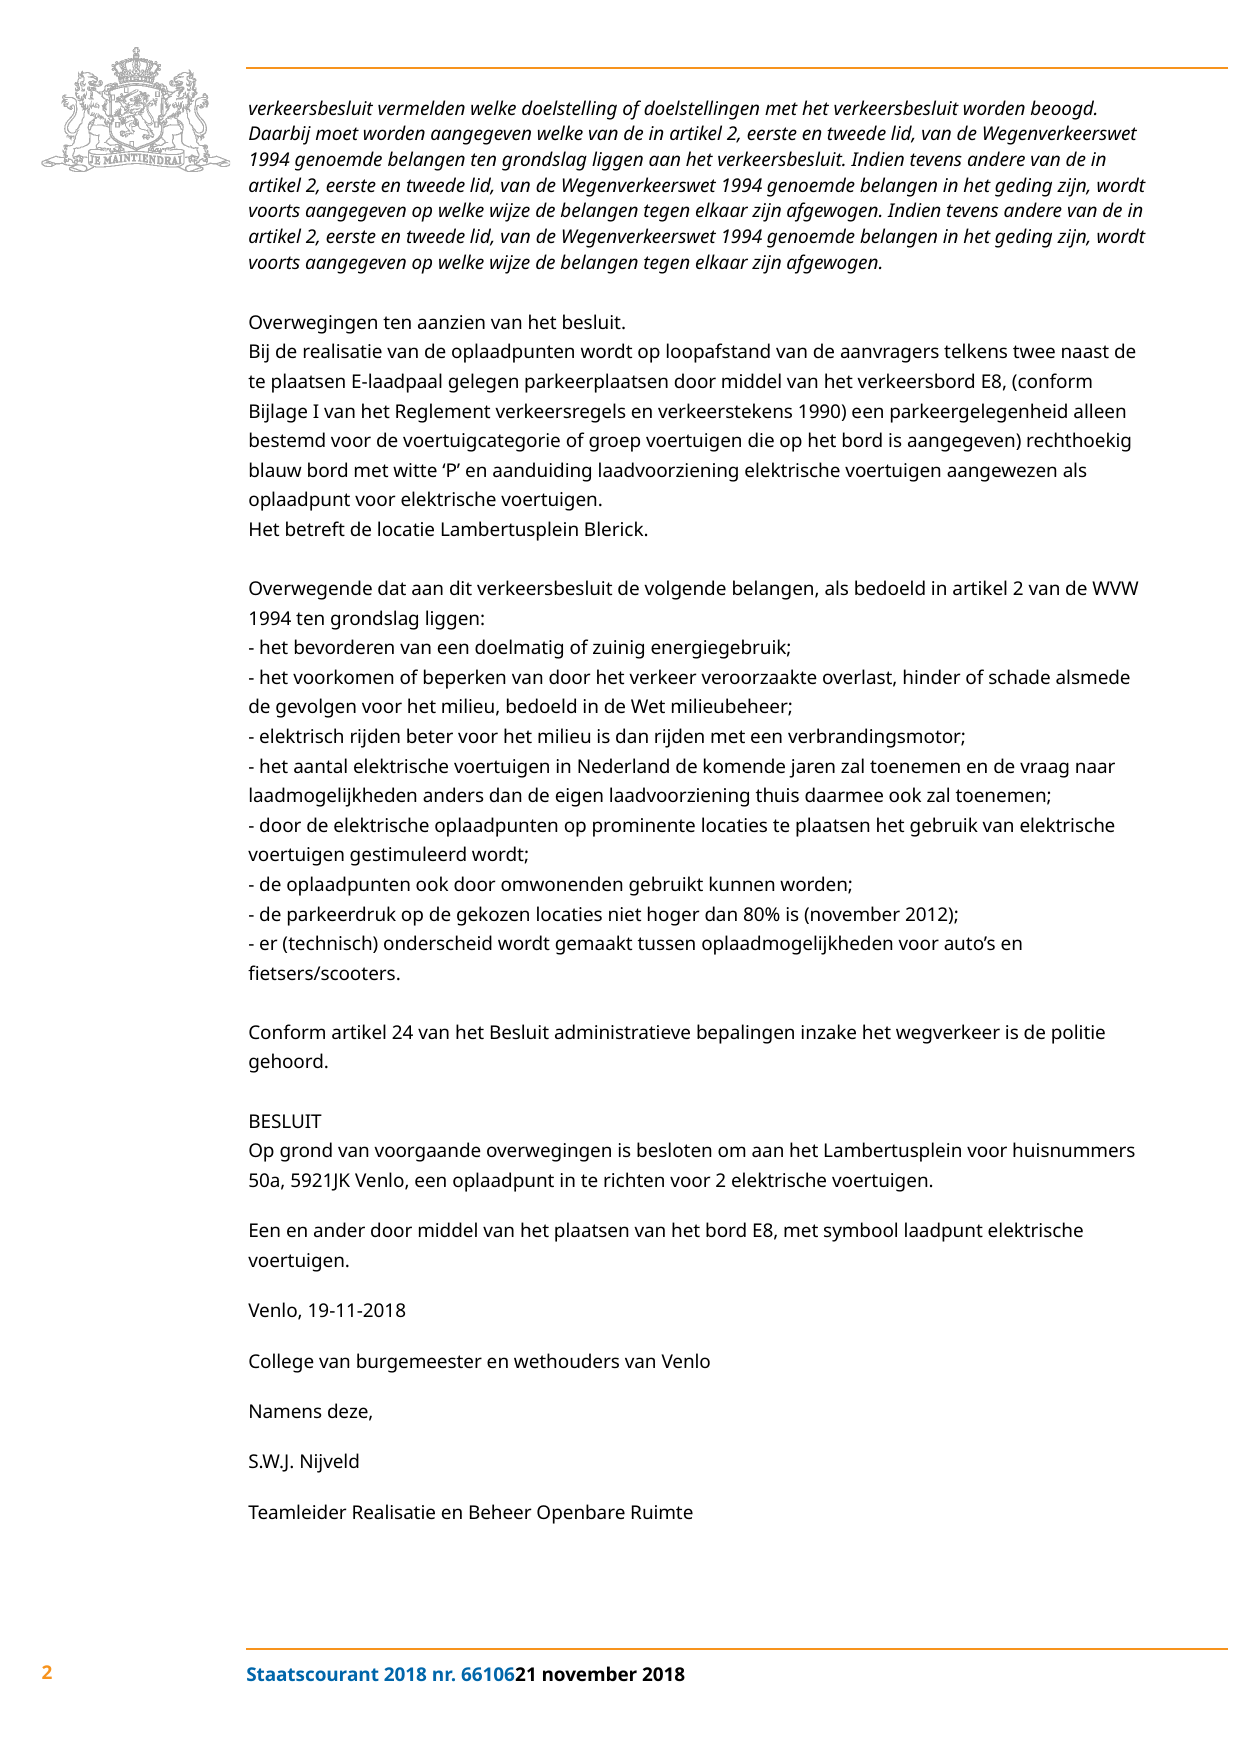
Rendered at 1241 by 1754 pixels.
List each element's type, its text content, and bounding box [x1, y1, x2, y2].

text College van burgemeester en wethouders van Venlo [248, 1348, 1152, 1374]
text Op grond van voorgaande overwegingen is besloten om aan het Lambertusplein voor huisnummers 50a, 5921JK Venlo, een oplaadpunt in te richten voor 2 elektrische voertuigen. [248, 1137, 1152, 1193]
text - de oplaadpunten ook door omwonenden gebruikt kunnen worden; [248, 871, 1152, 897]
text - de parkeerdruk op de gekozen locaties niet hoger dan 80% is (november 2012); [248, 901, 1152, 927]
text Conform artikel 24 van het Besluit administratieve bepalingen inzake het wegverkeer is de politie gehoord. [248, 1019, 1152, 1074]
text Venlo, 19-11-2018 [248, 1297, 1152, 1323]
text verkeersbesluit vermelden welke doelstelling of doelstellingen met het verkeersbesluit worden beoogd. Daarbij moet worden aangegeven welke van de in artikel 2, eerste en tweede lid, van de Wegenverkeerswet 1994 genoemde belangen ten grondslag liggen aan het verkeersbesluit. Indien tevens andere van de in artikel 2, eerste en tweede lid, van de Wegenverkeerswet 1994 genoemde belangen in het geding zijn, wordt voorts aangegeven op welke wijze de belangen tegen elkaar zijn afgewogen. Indien tevens andere van de in artikel 2, eerste en tweede lid, van de Wegenverkeerswet 1994 genoemde belangen in het geding zijn, wordt voorts aangegeven op welke wijze de belangen tegen elkaar zijn afgewogen. [248, 95, 1152, 275]
text - door de elektrische oplaadpunten op prominente locaties te plaatsen het gebruik van elektrische voertuigen gestimuleerd wordt; [248, 812, 1152, 867]
text - het bevorderen van een doelmatig of zuinig energiegebruik; [248, 634, 1152, 660]
text Teamleider Realisatie en Beheer Openbare Ruimte [248, 1499, 1152, 1525]
text Het betreft de locatie Lambertusplein Blerick. [248, 516, 1152, 542]
text Namens deze, [248, 1398, 1152, 1424]
text - het aantal elektrische voertuigen in Nederland de komende jaren zal toenemen en de vraag naar laadmogelijkheden anders dan de eigen laadvoorziening thuis daarmee ook zal toenemen; [248, 753, 1152, 808]
text BESLUIT [248, 1108, 1152, 1134]
text - er (technisch) onderscheid wordt gemaakt tussen oplaadmogelijkheden voor auto’s en fietsers/scooters. [248, 930, 1152, 986]
text Bij de realisatie van de oplaadpunten wordt op loopafstand van de aanvragers telkens twee naast de te plaatsen E-laadpaal gelegen parkeerplaatsen door middel van het verkeersbord E8, (conform Bijlage I van het Reglement verkeersregels en verkeerstekens 1990) een parkeergelegenheid alleen bestemd voor de voertuigcategorie of groep voertuigen die op het bord is aangegeven) rechthoekig blauw bord met witte ‘P’ en aanduiding laadvoorziening elektrische voertuigen aangewezen als oplaadpunt voor elektrische voertuigen. [248, 339, 1152, 512]
text S.W.J. Nijveld [248, 1449, 1152, 1474]
picture [41, 47, 231, 172]
text - het voorkomen of beperken van door het verkeer veroorzaakte overlast, hinder of schade alsmede de gevolgen voor het milieu, bedoeld in de Wet milieubeheer; [248, 664, 1152, 719]
text Een en ander door middel van het plaatsen van het bord E8, met symbool laadpunt elektrische voertuigen. [248, 1217, 1152, 1273]
text Overwegingen ten aanzien van het besluit. [248, 309, 1152, 335]
text Overwegende dat aan dit verkeersbesluit de volgende belangen, als bedoeld in artikel 2 van de WVW 1994 ten grondslag liggen: [248, 575, 1152, 631]
text - elektrisch rijden beter voor het milieu is dan rijden met een verbrandingsmotor; [248, 723, 1152, 749]
